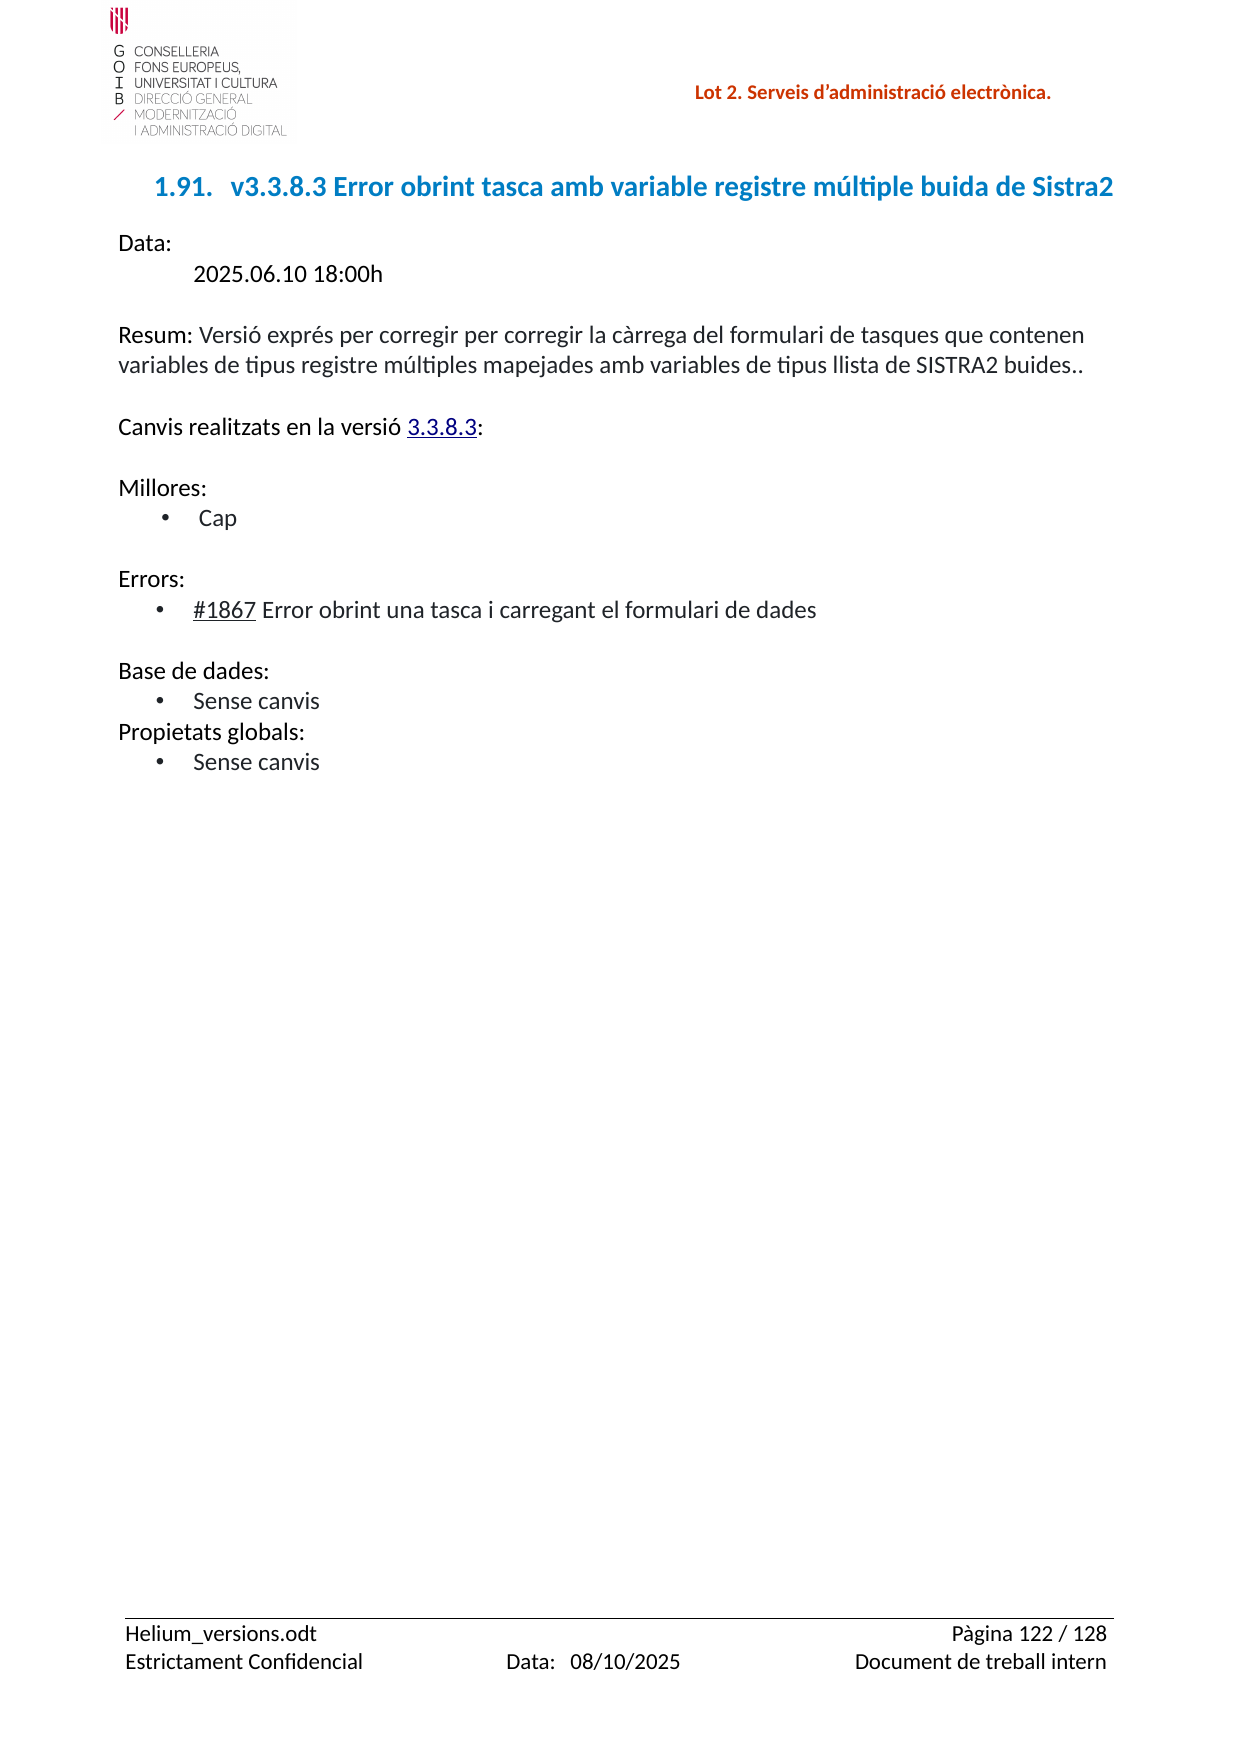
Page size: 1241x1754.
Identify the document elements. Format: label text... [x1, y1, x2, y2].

text Canvis realitzats en la versió 3.3.8.3: [118, 411, 1122, 441]
list Sense canvis [156, 685, 1122, 716]
text Errors: [118, 563, 1122, 594]
text Resum: Versió exprés per corregir per corregir la càrrega del formulari de tasques que contenen variables de tipus registre múltiples mapejades amb variables de tipus llista de SISTRA2 buides.. [118, 319, 1122, 380]
text Base de dades: [118, 655, 1122, 685]
subtitle v3.3.8.3 Error obrint tasca amb variable registre múltiple buida de Sistra2 [153, 168, 1122, 204]
text Data: [118, 228, 1122, 258]
list #1867 Error obrint una tasca i carregant el formulari de dades [156, 594, 1122, 624]
list Sense canvis [156, 746, 1122, 777]
text 2025.06.10 18:00h [118, 258, 1122, 289]
text Millores: [118, 472, 1122, 502]
text Propietats globals: [118, 716, 1122, 746]
picture [100, 0, 297, 144]
list Cap [161, 502, 1122, 533]
